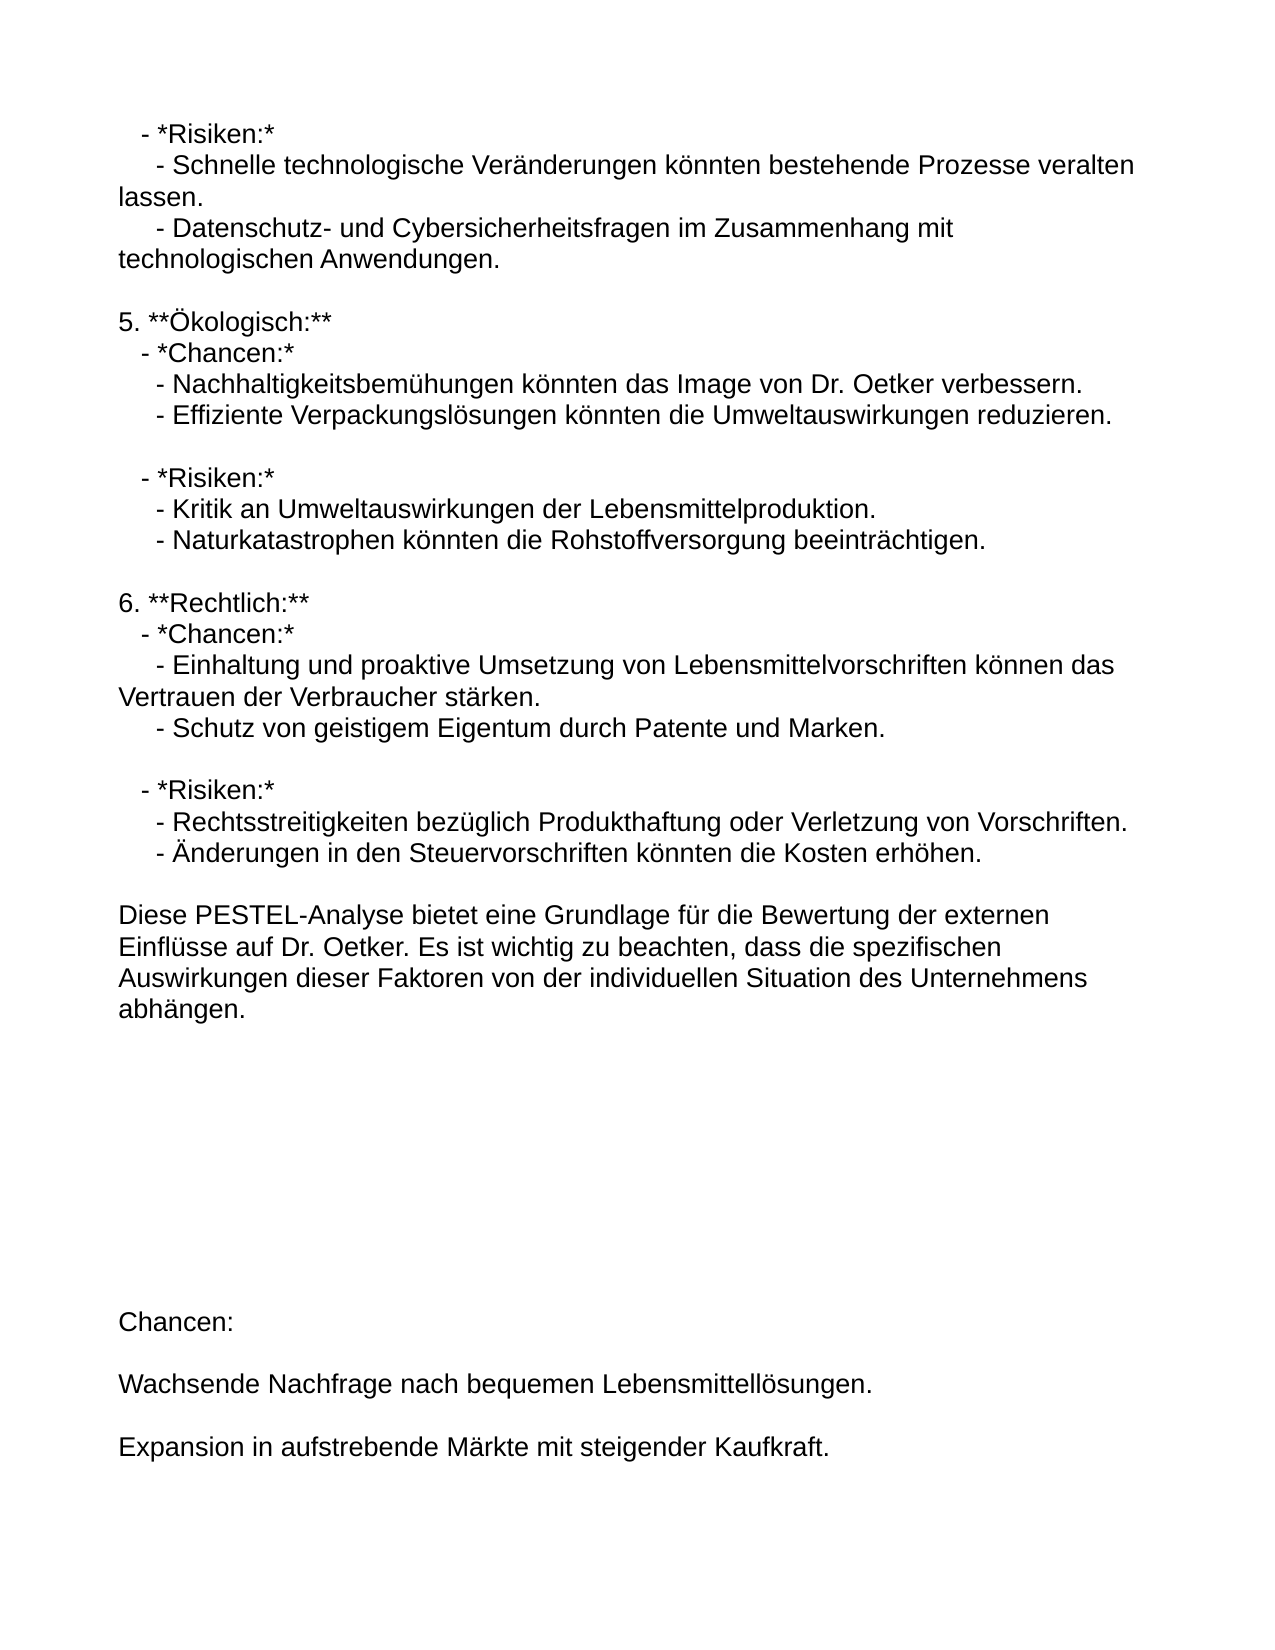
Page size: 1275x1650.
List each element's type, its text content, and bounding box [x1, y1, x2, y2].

text - Nachhaltigkeitsbemühungen könnten das Image von Dr. Oetker verbessern. [118, 368, 1157, 399]
text - *Risiken:* [118, 774, 1157, 806]
text 6. **Rechtlich:** [118, 587, 1157, 618]
text - Effiziente Verpackungslösungen könnten die Umweltauswirkungen reduzieren. [118, 399, 1157, 431]
text - Änderungen in den Steuervorschriften könnten die Kosten erhöhen. [118, 837, 1157, 868]
text Expansion in aufstrebende Märkte mit steigender Kaufkraft. [118, 1431, 1157, 1462]
text - *Chancen:* [118, 618, 1157, 649]
text - *Risiken:* [118, 462, 1157, 493]
text - *Chancen:* [118, 337, 1157, 368]
text Diese PESTEL-Analyse bietet eine Grundlage für die Bewertung der externen Einflüsse auf Dr. Oetker. Es ist wichtig zu beachten, dass die spezifischen Auswirkungen dieser Faktoren von der individuellen Situation des Unternehmens abhängen. [118, 899, 1157, 1024]
text - Schnelle technologische Veränderungen könnten bestehende Prozesse veralten lassen. [118, 149, 1157, 212]
text - Datenschutz- und Cybersicherheitsfragen im Zusammenhang mit technologischen Anwendungen. [118, 212, 1157, 274]
text Chancen: [118, 1056, 1157, 1337]
text - Einhaltung und proaktive Umsetzung von Lebensmittelvorschriften können das Vertrauen der Verbraucher stärken. [118, 649, 1157, 712]
text - Schutz von geistigem Eigentum durch Patente und Marken. [118, 712, 1157, 743]
text - Kritik an Umweltauswirkungen der Lebensmittelproduktion. [118, 493, 1157, 524]
text - *Risiken:* [118, 118, 1157, 149]
text - Rechtsstreitigkeiten bezüglich Produkthaftung oder Verletzung von Vorschriften. [118, 806, 1157, 837]
text 5. **Ökologisch:** [118, 306, 1157, 337]
text Wachsende Nachfrage nach bequemen Lebensmittellösungen. [118, 1368, 1157, 1399]
text - Naturkatastrophen könnten die Rohstoffversorgung beeinträchtigen. [118, 524, 1157, 556]
